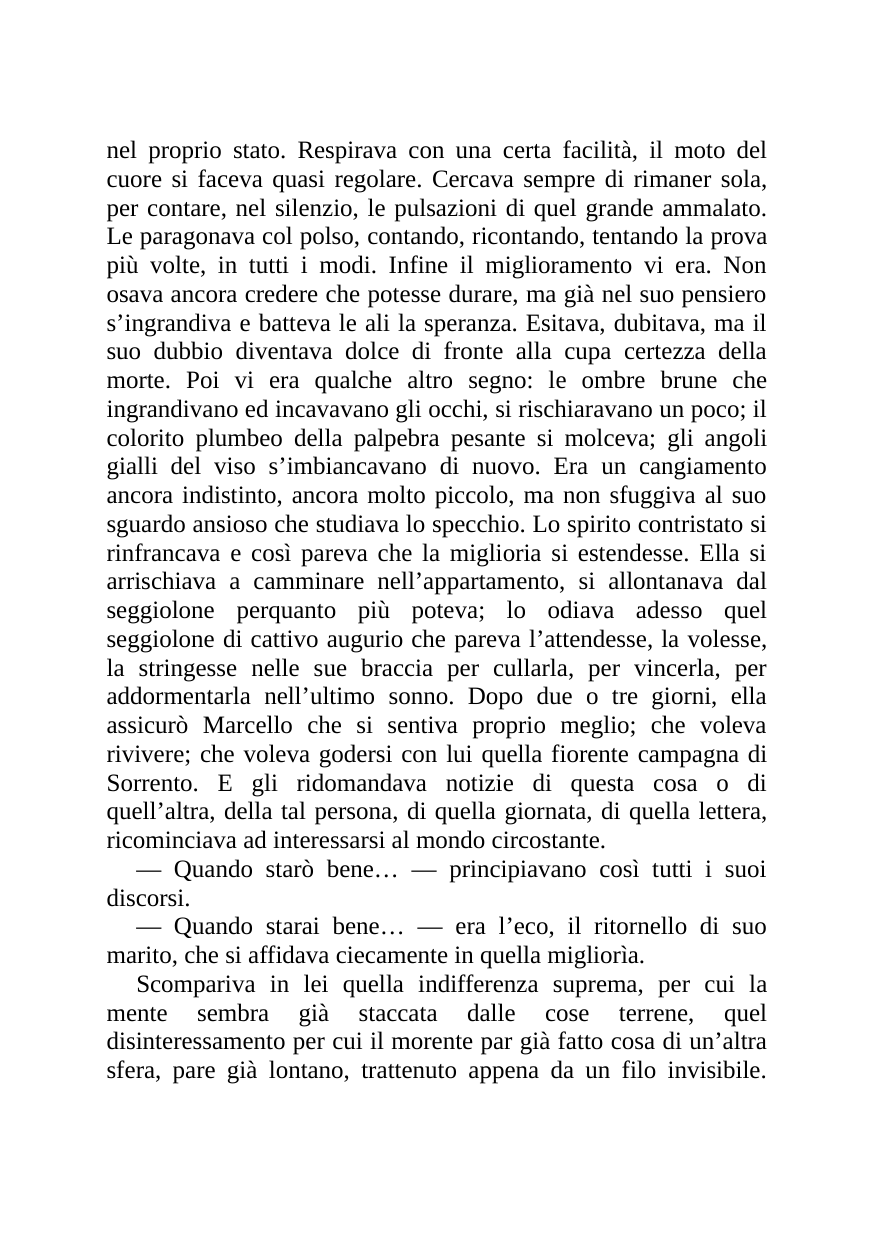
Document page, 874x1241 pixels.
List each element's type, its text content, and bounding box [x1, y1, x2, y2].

text — Quando starai bene… — era l’eco, il ritornello di suo marito, che si affidava ciecamente in quella migliorìa. [106, 911, 768, 969]
text Scompariva in lei quella indifferenza suprema, per cui la mente sembra già staccata dalle cose terrene, quel disinteressamento per cui il morente par già fatto cosa di un’altra sfera, pare già lontano, trattenuto appena da un filo invisibile. [106, 969, 768, 1084]
text nel proprio stato. Respirava con una certa facilità, il moto del cuore si faceva quasi regolare. Cercava sempre di rimaner sola, per contare, nel silenzio, le pulsazioni di quel grande ammalato. Le paragonava col polso, contando, ricontando, tentando la prova più volte, in tutti i modi. Infine il miglioramento vi era. Non osava ancora credere che potesse durare, ma già nel suo pensiero s’ingrandiva e batteva le ali la speranza. Esitava, dubitava, ma il suo dubbio diventava dolce di fronte alla cupa certezza della morte. Poi vi era qualche altro segno: le ombre brune che ingrandivano ed incavavano gli occhi, si rischiaravano un poco; il colorito plumbeo della palpebra pesante si molceva; gli angoli gialli del viso s’imbiancavano di nuovo. Era un cangiamento ancora indistinto, ancora molto piccolo, ma non sfuggiva al suo sguardo ansioso che studiava lo specchio. Lo spirito contristato si rinfrancava e così pareva che la miglioria si estendesse. Ella si arrischiava a camminare nell’appartamento, si allontanava dal seggiolone perquanto più poteva; lo odiava adesso quel seggiolone di cattivo augurio che pareva l’attendesse, la volesse, la stringesse nelle sue braccia per cullarla, per vincerla, per addormentarla nell’ultimo sonno. Dopo due o tre giorni, ella assicurò Marcello che si sentiva proprio meglio; che voleva rivivere; che voleva godersi con lui quella fiorente campagna di Sorrento. E gli ridomandava notizie di questa cosa o di quell’altra, della tal persona, di quella giornata, di quella lettera, ricominciava ad interessarsi al mondo circostante. [106, 135, 768, 854]
text — Quando starò bene… — principiavano così tutti i suoi discorsi. [106, 854, 768, 911]
